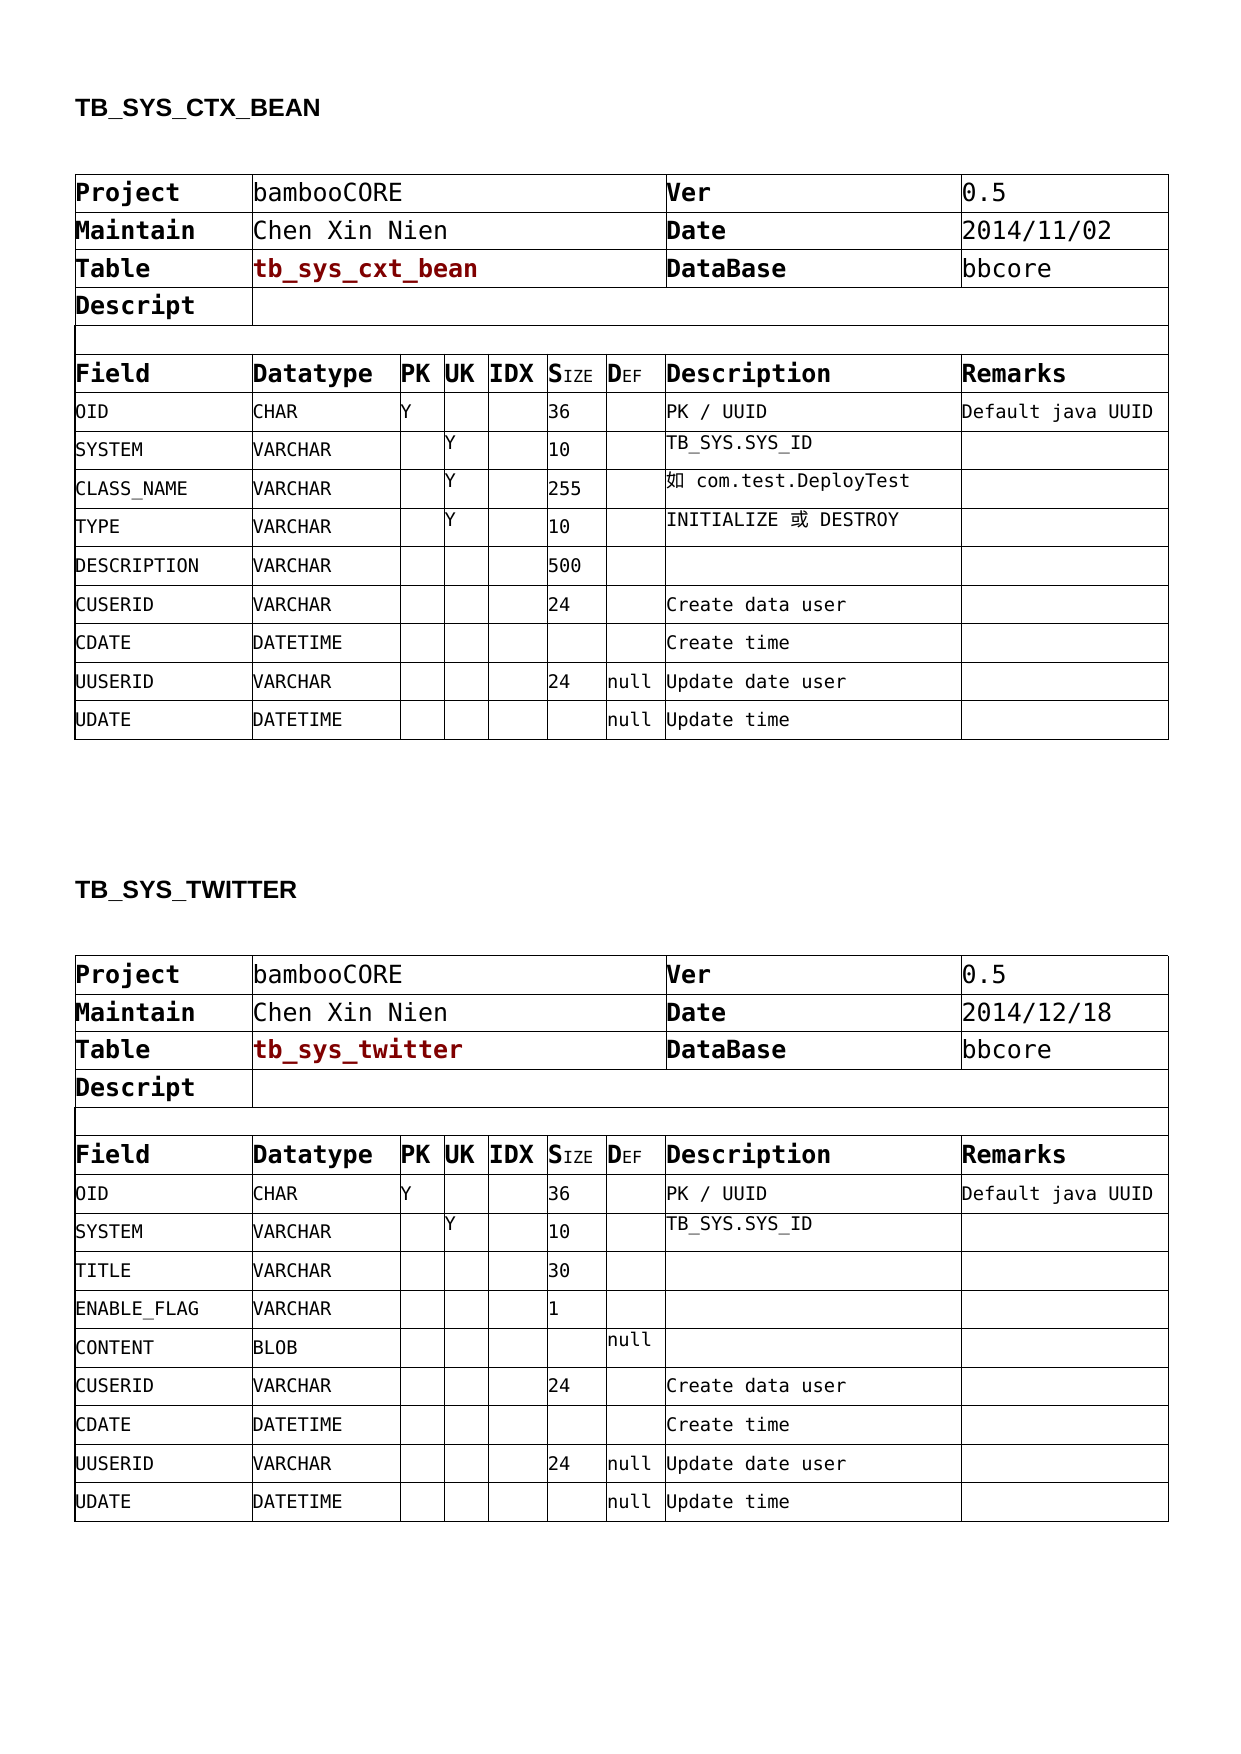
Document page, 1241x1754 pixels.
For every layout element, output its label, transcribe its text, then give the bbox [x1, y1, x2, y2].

table_cell [962, 1368, 1168, 1405]
table_cell [1175, 1031, 1181, 1069]
table_cell [962, 509, 1168, 546]
table_cell [1175, 994, 1181, 1031]
table_cell [1169, 392, 1181, 431]
table_cell [962, 1214, 1168, 1251]
table_cell [489, 1368, 547, 1405]
table_cell [401, 624, 444, 662]
table_cell OID [76, 393, 252, 431]
table_cell [1169, 546, 1181, 585]
table_cell VARCHAR [253, 1445, 400, 1482]
table_cell Remarks [962, 1136, 1168, 1174]
table_cell [607, 1252, 665, 1289]
table_cell UK [445, 1136, 488, 1174]
table_cell Update time [666, 1483, 961, 1521]
table_cell UUSERID [76, 663, 252, 700]
table_cell [1175, 212, 1181, 249]
table_cell UK [445, 355, 488, 392]
table_cell [445, 624, 488, 662]
table_cell IDX [489, 355, 547, 392]
table_cell [1169, 1174, 1181, 1212]
table_cell [401, 1329, 444, 1367]
table_cell CHAR [253, 393, 400, 431]
table_cell [401, 432, 444, 469]
table_cell [489, 624, 547, 662]
table_cell tb_sys_cxt_bean [253, 250, 666, 287]
table_cell PK / UUID [666, 393, 961, 431]
table_cell [607, 1368, 665, 1405]
table_cell 36 [548, 1175, 606, 1212]
table_cell tb_sys_twitter [253, 1032, 666, 1069]
table_cell [489, 1252, 547, 1289]
table_cell [962, 586, 1168, 623]
table_cell [253, 288, 1168, 325]
table_cell [401, 547, 444, 585]
table_cell UDATE [76, 701, 252, 739]
table_cell [401, 1445, 444, 1482]
table_cell TYPE [76, 509, 252, 546]
table_cell [1175, 1069, 1181, 1107]
table_cell 24 [548, 1368, 606, 1405]
table_cell [548, 701, 606, 739]
table_cell CLASS_NAME [76, 470, 252, 508]
table_cell VARCHAR [253, 1214, 400, 1251]
table_cell [666, 1252, 961, 1289]
table_cell [607, 1214, 665, 1251]
table_cell VARCHAR [253, 547, 400, 585]
table_cell [401, 1214, 444, 1251]
table_cell UDATE [76, 1483, 252, 1521]
table_cell [445, 547, 488, 585]
table_cell VARCHAR [253, 509, 400, 546]
table_cell [1169, 623, 1181, 662]
table_cell Y [401, 1175, 444, 1212]
table_cell [445, 1406, 488, 1444]
table_cell [962, 432, 1168, 469]
subtitle TB_SYS_CTX_BEAN [75, 89, 1165, 127]
table_cell [607, 586, 665, 623]
table_cell Date [667, 995, 961, 1031]
table_cell Maintain [76, 995, 252, 1031]
table_cell Update time [666, 701, 961, 739]
table_cell Descript [76, 288, 252, 325]
table_cell [548, 1329, 606, 1367]
table_cell Default java UUID [962, 393, 1168, 431]
table_cell Datatype [253, 1136, 400, 1174]
table_cell CUSERID [76, 1368, 252, 1405]
table_cell [401, 470, 444, 508]
table_cell Create data user [666, 1368, 961, 1405]
table_cell Y [445, 432, 488, 469]
table_cell 500 [548, 547, 606, 585]
table_cell PK [401, 1136, 444, 1174]
table_cell DATETIME [253, 624, 400, 662]
table_cell [1169, 1213, 1181, 1251]
table_cell [401, 1406, 444, 1444]
table_cell [1169, 1135, 1181, 1174]
table_cell [489, 1175, 547, 1212]
table_cell PK [401, 355, 444, 392]
table_cell [445, 1368, 488, 1405]
table_cell [445, 1483, 488, 1521]
table_cell CONTENT [76, 1329, 252, 1367]
table_cell Maintain [76, 213, 252, 249]
subtitle TB_SYS_TWITTER [75, 871, 1165, 909]
table_cell 2014/11/02 [962, 213, 1168, 249]
table_cell bbcore [962, 1032, 1168, 1069]
table_cell VARCHAR [253, 586, 400, 623]
table_cell [548, 1406, 606, 1444]
table_cell [445, 701, 488, 739]
table_cell [489, 663, 547, 700]
table_cell [548, 624, 606, 662]
table_header 0.5 [962, 956, 1168, 993]
table_cell [489, 1329, 547, 1367]
table_cell DATETIME [253, 1483, 400, 1521]
table_cell OID [76, 1175, 252, 1212]
table_cell Remarks [962, 355, 1168, 392]
table_cell Description [666, 1136, 961, 1174]
table_cell CDATE [76, 1406, 252, 1444]
table_cell [489, 1406, 547, 1444]
table_cell [1169, 354, 1181, 392]
table_cell [962, 470, 1168, 508]
table_cell BLOB [253, 1329, 400, 1367]
table_cell [666, 547, 961, 585]
table_cell [1169, 431, 1181, 469]
table_cell [445, 1445, 488, 1482]
table_cell [1175, 287, 1181, 325]
table_cell null [607, 1483, 665, 1521]
table_cell [607, 509, 665, 546]
table_cell SYSTEM [76, 1214, 252, 1251]
table_cell VARCHAR [253, 1291, 400, 1328]
table_cell Y [445, 509, 488, 546]
table_header bambooCORE [253, 956, 666, 993]
table_cell null [607, 1329, 665, 1367]
table_header Ver [667, 956, 961, 993]
table_cell [962, 1406, 1168, 1444]
table_cell 24 [548, 1445, 606, 1482]
table_cell [489, 1291, 547, 1328]
table_cell 24 [548, 663, 606, 700]
table_cell [1169, 1444, 1181, 1482]
table_cell [607, 547, 665, 585]
table_cell [1169, 585, 1181, 623]
table_cell [607, 393, 665, 431]
table_cell [401, 586, 444, 623]
table_cell 36 [548, 393, 606, 431]
table_cell Description [666, 355, 961, 392]
table_cell [401, 663, 444, 700]
table_cell Y [445, 470, 488, 508]
table_cell [666, 1291, 961, 1328]
table_cell DEF [607, 355, 665, 392]
table_header [1175, 174, 1181, 212]
table_cell [962, 701, 1168, 739]
table_cell TB_SYS.SYS_ID [666, 1214, 961, 1251]
table_cell 如 com.test.DeployTest [666, 470, 961, 508]
table_cell Field [76, 355, 252, 392]
table_cell [489, 1483, 547, 1521]
table_cell DataBase [667, 250, 961, 287]
table_cell [489, 393, 547, 431]
table_cell TITLE [76, 1252, 252, 1289]
table_cell [445, 393, 488, 431]
table_cell [607, 624, 665, 662]
table_cell [1169, 508, 1181, 546]
table_cell SIZE [548, 1136, 606, 1174]
table_cell CUSERID [76, 586, 252, 623]
table_cell [489, 509, 547, 546]
table_cell Descript [76, 1070, 252, 1107]
table_cell [607, 1175, 665, 1212]
table_cell [401, 509, 444, 546]
table_cell [1169, 662, 1181, 700]
table_cell Default java UUID [962, 1175, 1168, 1212]
table_cell [489, 1214, 547, 1251]
table_cell [962, 624, 1168, 662]
table_cell null [607, 663, 665, 700]
table_cell [489, 586, 547, 623]
table_cell DESCRIPTION [76, 547, 252, 585]
table_cell Date [667, 213, 961, 249]
table_cell [1169, 700, 1181, 739]
table_header bambooCORE [253, 175, 666, 212]
table_header [1168, 955, 1172, 993]
table_cell [548, 1483, 606, 1521]
table_cell Y [401, 393, 444, 431]
table_cell Chen Xin Nien [253, 995, 666, 1031]
table_cell [401, 1252, 444, 1289]
table_cell CHAR [253, 1175, 400, 1212]
table_cell CDATE [76, 624, 252, 662]
table_cell Field [76, 1136, 252, 1174]
table_header Ver [667, 175, 961, 212]
table_cell VARCHAR [253, 1368, 400, 1405]
table_cell Chen Xin Nien [253, 213, 666, 249]
table_cell DATETIME [253, 1406, 400, 1444]
table_cell UUSERID [76, 1445, 252, 1482]
table_cell [489, 701, 547, 739]
table_cell ENABLE_FLAG [76, 1291, 252, 1328]
table_cell [1169, 1482, 1181, 1521]
table_cell [401, 1368, 444, 1405]
table_cell [607, 1291, 665, 1328]
table_header [1175, 955, 1181, 993]
table_cell [445, 1252, 488, 1289]
table_cell [962, 1445, 1168, 1482]
table_header Project [76, 175, 252, 212]
table_cell 24 [548, 586, 606, 623]
table_cell [962, 1252, 1168, 1289]
table_cell IDX [489, 1136, 547, 1174]
table_cell [607, 1406, 665, 1444]
table_cell [607, 470, 665, 508]
table_cell null [607, 1445, 665, 1482]
table_cell [1169, 1405, 1181, 1444]
table_header Project [76, 956, 252, 993]
table_cell SIZE [548, 355, 606, 392]
table_cell [489, 432, 547, 469]
table_cell Table [76, 1032, 252, 1069]
table_cell [401, 1291, 444, 1328]
table_cell DataBase [667, 1032, 961, 1069]
table_cell Table [76, 250, 252, 287]
table_cell 1 [548, 1291, 606, 1328]
table_cell [1169, 1107, 1181, 1135]
table_cell [401, 1483, 444, 1521]
table_cell Create time [666, 624, 961, 662]
table_cell 10 [548, 509, 606, 546]
table_cell [1169, 1367, 1181, 1405]
table_cell [489, 1445, 547, 1482]
table_cell DEF [607, 1136, 665, 1174]
table_cell [401, 701, 444, 739]
table_cell [962, 663, 1168, 700]
table_cell Create time [666, 1406, 961, 1444]
table_cell 30 [548, 1252, 606, 1289]
table_cell Update date user [666, 663, 961, 700]
table_cell [489, 470, 547, 508]
table_cell [1169, 325, 1181, 353]
table_cell SYSTEM [76, 432, 252, 469]
table_cell [253, 1070, 1168, 1107]
table_cell [962, 547, 1168, 585]
table_cell [607, 432, 665, 469]
table_cell TB_SYS.SYS_ID [666, 432, 961, 469]
table_cell 255 [548, 470, 606, 508]
table_cell [962, 1483, 1168, 1521]
table_cell [962, 1329, 1168, 1367]
table_cell [76, 326, 1168, 353]
table_cell Create data user [666, 586, 961, 623]
table_cell bbcore [962, 250, 1168, 287]
table_cell INITIALIZE 或 DESTROY [666, 509, 961, 546]
table_cell [666, 1329, 961, 1367]
table_cell VARCHAR [253, 432, 400, 469]
table_cell Update date user [666, 1445, 961, 1482]
table_cell [1175, 249, 1181, 287]
table_cell [445, 1175, 488, 1212]
table_cell null [607, 701, 665, 739]
table_cell DATETIME [253, 701, 400, 739]
table_cell [445, 1291, 488, 1328]
table_cell 10 [548, 1214, 606, 1251]
table_cell PK / UUID [666, 1175, 961, 1212]
table_header 0.5 [962, 175, 1168, 212]
table_cell VARCHAR [253, 470, 400, 508]
table_cell [962, 1291, 1168, 1328]
table_cell [445, 586, 488, 623]
table_cell VARCHAR [253, 663, 400, 700]
table_cell [76, 1108, 1168, 1135]
table_cell [1169, 1251, 1181, 1289]
table_cell [489, 547, 547, 585]
table_cell [445, 1329, 488, 1367]
table_cell [1169, 469, 1181, 508]
table_cell [1169, 1328, 1181, 1367]
table_cell 10 [548, 432, 606, 469]
table_cell Datatype [253, 355, 400, 392]
table_cell 2014/12/18 [962, 995, 1168, 1031]
table_cell [1169, 1290, 1181, 1328]
table_cell Y [445, 1214, 488, 1251]
table_cell VARCHAR [253, 1252, 400, 1289]
table_cell [445, 663, 488, 700]
